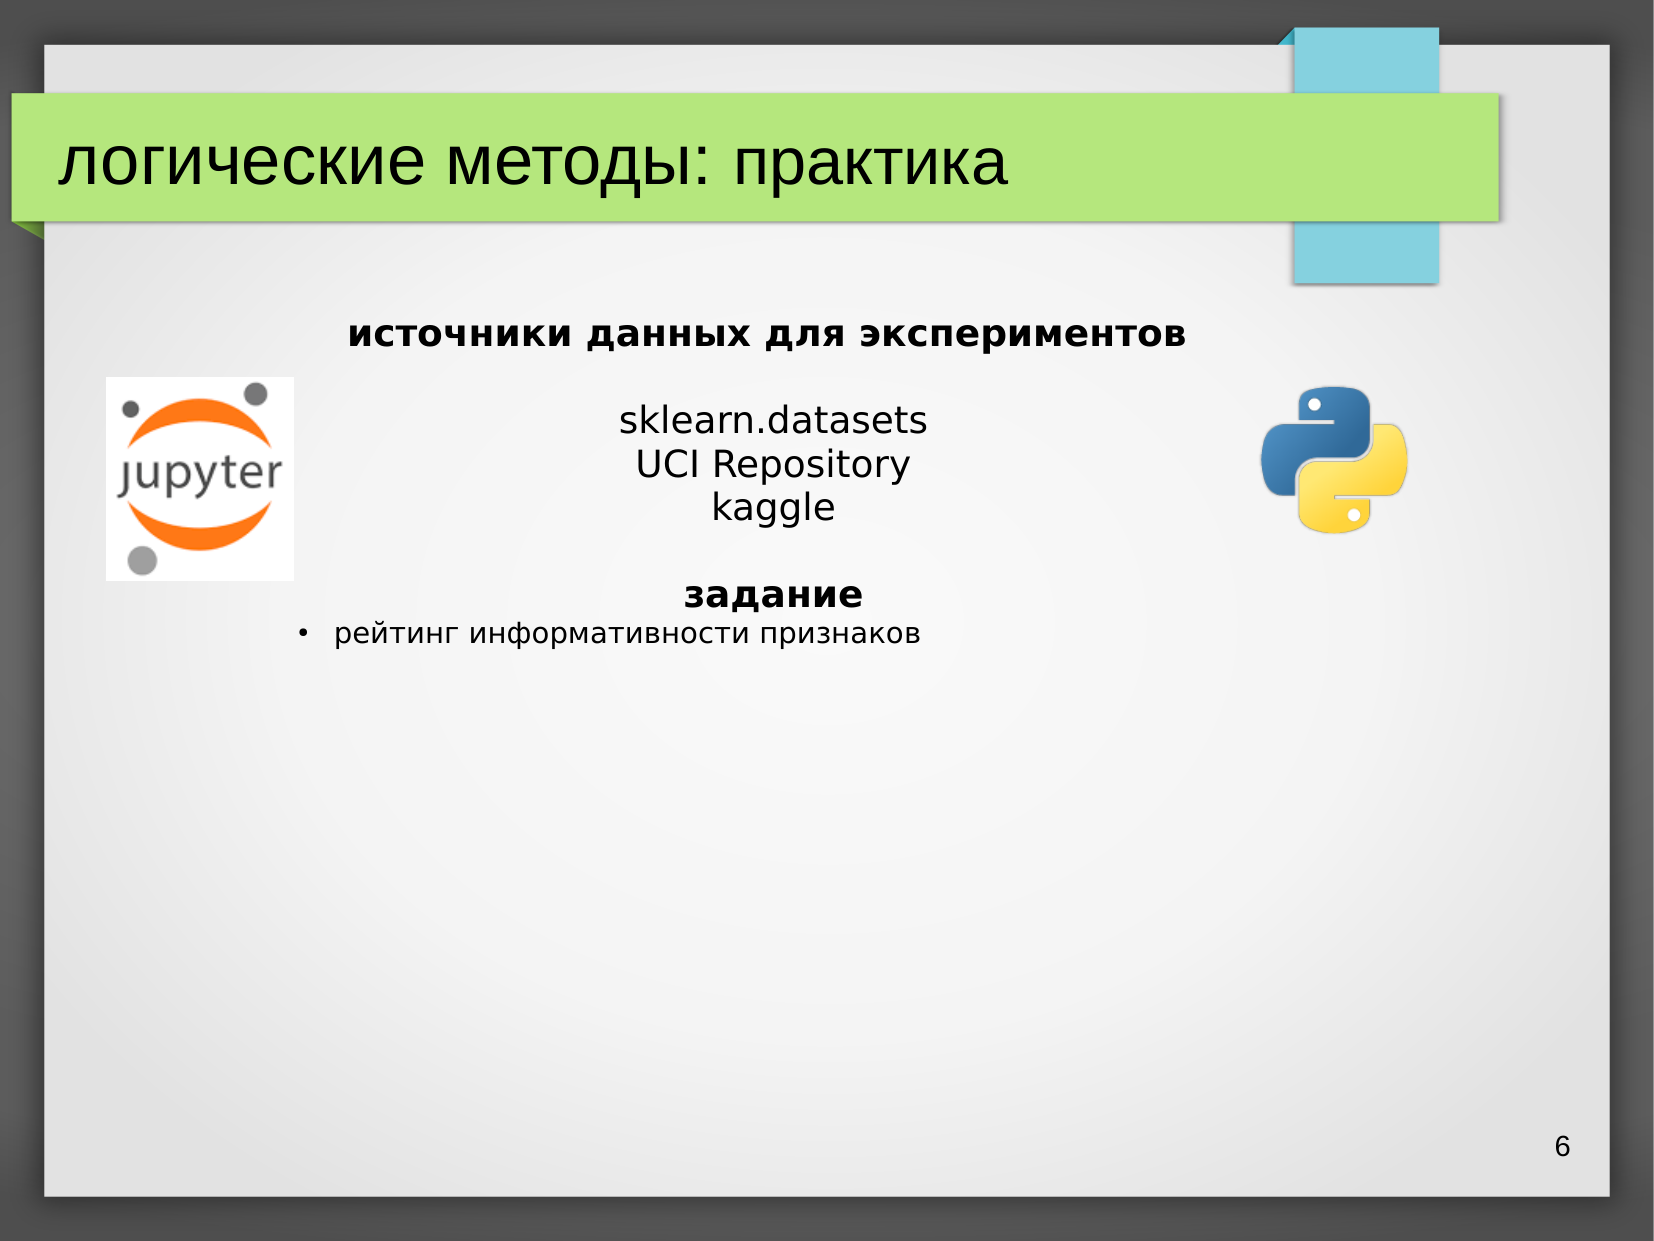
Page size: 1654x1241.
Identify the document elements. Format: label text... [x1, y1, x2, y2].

picture [0, 0, 1654, 1241]
title логические методы: практика [59, 108, 1288, 212]
text_box источники данных для экспериментов sklearn.datasets UCI Repository kaggle задание рейтинг информативности признаков [283, 304, 1264, 1016]
